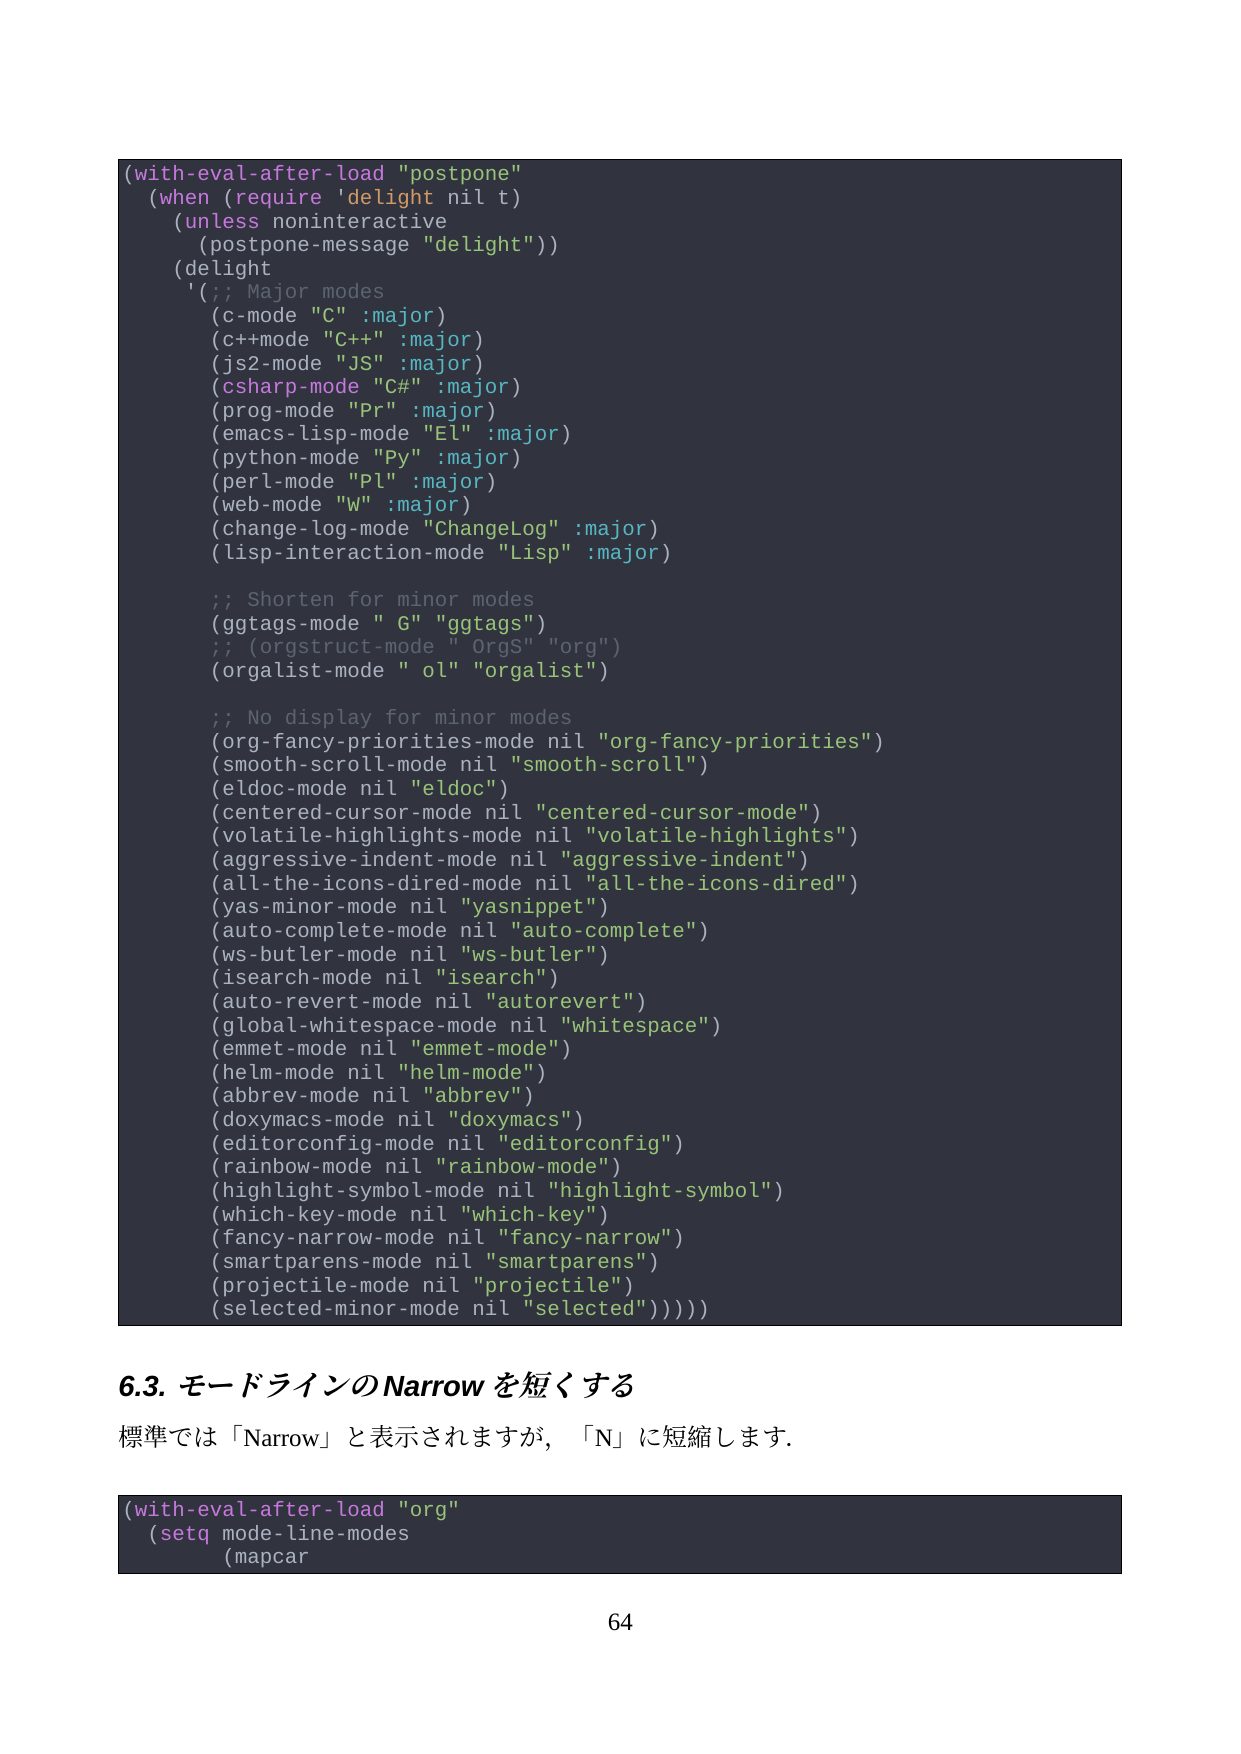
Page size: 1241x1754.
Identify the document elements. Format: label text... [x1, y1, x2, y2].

text [118, 118, 1122, 147]
text (which-key-mode nil "which-key") [119, 1200, 1121, 1223]
text (python-mode "Py" :major) [119, 443, 1121, 467]
text (c++mode "C++" :major) [119, 325, 1121, 348]
text (emmet-mode nil "emmet-mode") [119, 1034, 1121, 1058]
text (aggressive-indent-mode nil "aggressive-indent") [119, 845, 1121, 869]
text (when (require 'delight nil t) [119, 183, 1121, 207]
text (mapcar [119, 1542, 1121, 1573]
text (ggtags-mode " G" "ggtags") [119, 609, 1121, 632]
text (all-the-icons-dired-mode nil "all-the-icons-dired") [119, 869, 1121, 892]
text (with-eval-after-load "org" [119, 1496, 1121, 1518]
text (setq mode-line-modes [119, 1518, 1121, 1542]
text (smartparens-mode nil "smartparens") [119, 1247, 1121, 1271]
text (org-fancy-priorities-mode nil "org-fancy-priorities") [119, 727, 1121, 751]
text (prog-mode "Pr" :major) [119, 396, 1121, 419]
subtitle モードラインのNarrowを短くする [118, 1363, 1122, 1405]
text (js2-mode "JS" :major) [119, 348, 1121, 372]
text (emacs-lisp-mode "El" :major) [119, 419, 1121, 443]
text (lisp-interaction-mode "Lisp" :major) [119, 538, 1121, 561]
text (delight [119, 254, 1121, 278]
text (with-eval-after-load "postpone" [119, 160, 1121, 183]
text (highlight-symbol-mode nil "highlight-symbol") [119, 1176, 1121, 1200]
text (c-mode "C" :major) [119, 301, 1121, 325]
text (auto-complete-mode nil "auto-complete") [119, 916, 1121, 940]
text (postpone-message "delight")) [119, 230, 1121, 254]
text (projectile-mode nil "projectile") [119, 1271, 1121, 1294]
text (isearch-mode nil "isearch") [119, 963, 1121, 987]
text (editorconfig-mode nil "editorconfig") [119, 1129, 1121, 1152]
text (global-whitespace-mode nil "whitespace") [119, 1011, 1121, 1034]
text '(;; Major modes [119, 278, 1121, 301]
text (smooth-scroll-mode nil "smooth-scroll") [119, 751, 1121, 774]
text 標準では「Narrow」と表示されますが，「N」に短縮します． [118, 1418, 1122, 1482]
text (doxymacs-mode nil "doxymacs") [119, 1105, 1121, 1129]
text (ws-butler-mode nil "ws-butler") [119, 940, 1121, 963]
text (change-log-mode "ChangeLog" :major) [119, 514, 1121, 538]
text (unless noninteractive [119, 207, 1121, 230]
text (centered-cursor-mode nil "centered-cursor-mode") [119, 798, 1121, 821]
text (web-mode "W" :major) [119, 490, 1121, 514]
text (fancy-narrow-mode nil "fancy-narrow") [119, 1223, 1121, 1247]
text ;; Shorten for minor modes [119, 585, 1121, 609]
text (csharp-mode "C#" :major) [119, 372, 1121, 396]
text (selected-minor-mode nil "selected"))))) [119, 1294, 1121, 1325]
text (yas-minor-mode nil "yasnippet") [119, 892, 1121, 916]
text (abbrev-mode nil "abbrev") [119, 1082, 1121, 1105]
text (rainbow-mode nil "rainbow-mode") [119, 1152, 1121, 1176]
text (helm-mode nil "helm-mode") [119, 1058, 1121, 1082]
text (eldoc-mode nil "eldoc") [119, 774, 1121, 798]
text (auto-revert-mode nil "autorevert") [119, 987, 1121, 1011]
text (perl-mode "Pl" :major) [119, 467, 1121, 490]
text (orgalist-mode " ol" "orgalist") [119, 656, 1121, 679]
text ;; No display for minor modes [119, 703, 1121, 727]
text (volatile-highlights-mode nil "volatile-highlights") [119, 821, 1121, 845]
text ;; (orgstruct-mode " OrgS" "org") [119, 632, 1121, 656]
